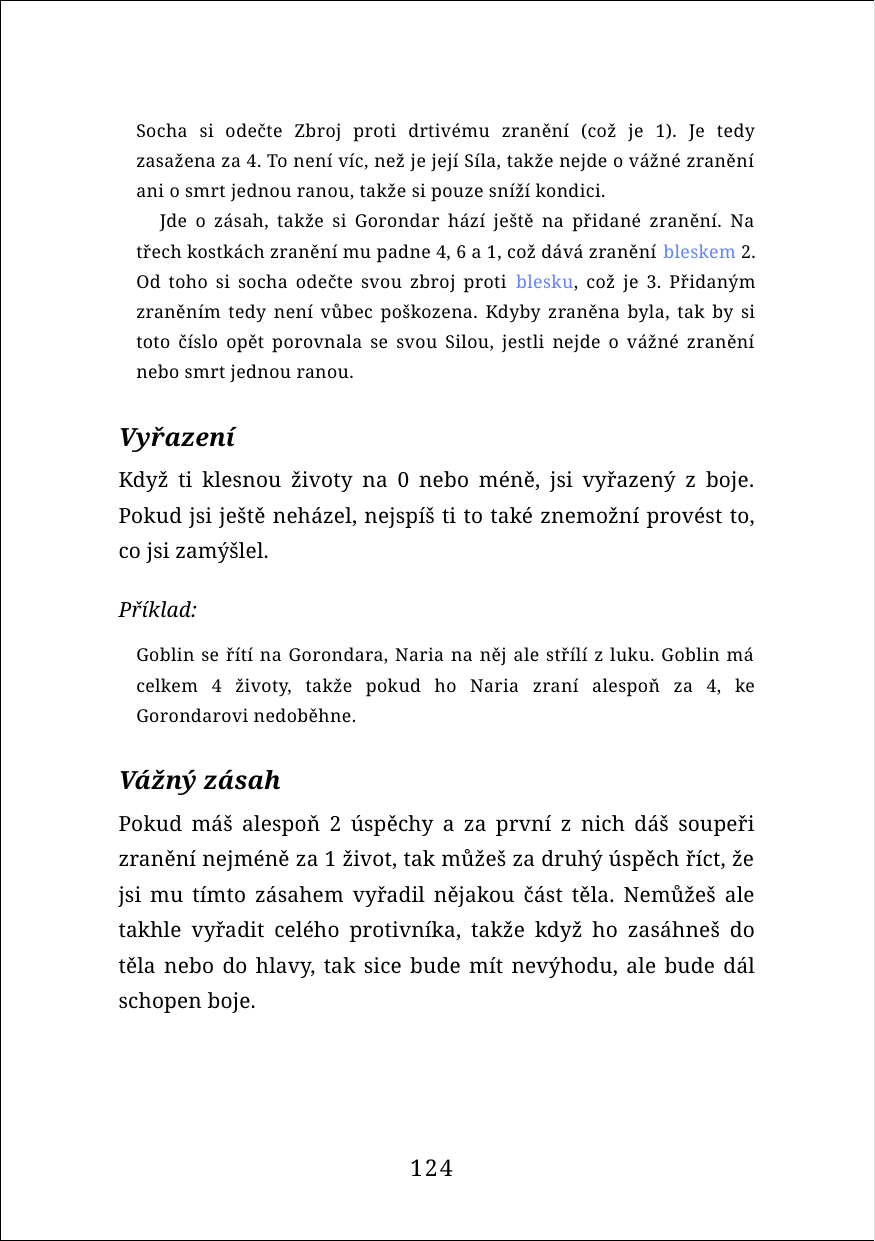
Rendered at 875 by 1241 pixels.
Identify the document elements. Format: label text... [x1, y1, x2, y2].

text Pokud máš alespoň 2 úspěchy a za první z nich dáš soupeři zranění nejméně za 1 život, tak můžeš za druhý úspěch říct, že jsi mu tímto zásahem vyřadil nějakou část těla. Nemůžeš ale takhle vyřadit celého protivníka, takže když ho zasáhneš do těla nebo do hlavy, tak sice bude mít nevýhodu, ale bude dál schopen boje. [118, 809, 756, 1015]
subtitle Vážný zásah [118, 763, 756, 797]
text Když ti klesnou životy na 0 nebo méně, jsi vyřazený z boje. Pokud jsi ještě neházel, nejspíš ti to také znemožní provést to, co jsi zamýšlel. [118, 465, 756, 565]
subtitle Vyřazení [118, 419, 756, 454]
text Socha si odečte Zbroj proti drtivému zranění (což je 1). Je tedy zasažena za 4. To není víc, než je její Síla, takže nejde o vážné zranění ani o smrt jednou ranou, takže si pouze sníží kondici. Jde o zásah, takže si Gorondar hází ještě na přidané zranění. Na třech kostkách zranění mu padne 4, 6 a 1, což dává zranění bleskem 2. Od toho si socha odečte svou zbroj proti blesku, což je 3. Přidaným zraněním tedy není vůbec poškozena. Kdyby zraněna byla, tak by si toto číslo opět porovnala se svou Silou, jestli nejde o vážné zranění nebo smrt jednou ranou. [136, 118, 756, 384]
text Příklad: [118, 596, 756, 624]
text Goblin se řítí na Gorondara, Naria na něj ale střílí z luku. Goblin má celkem 4 životy, takže pokud ho Naria zraní alespoň za 4, ke Gorondarovi nedoběhne. [136, 643, 756, 727]
